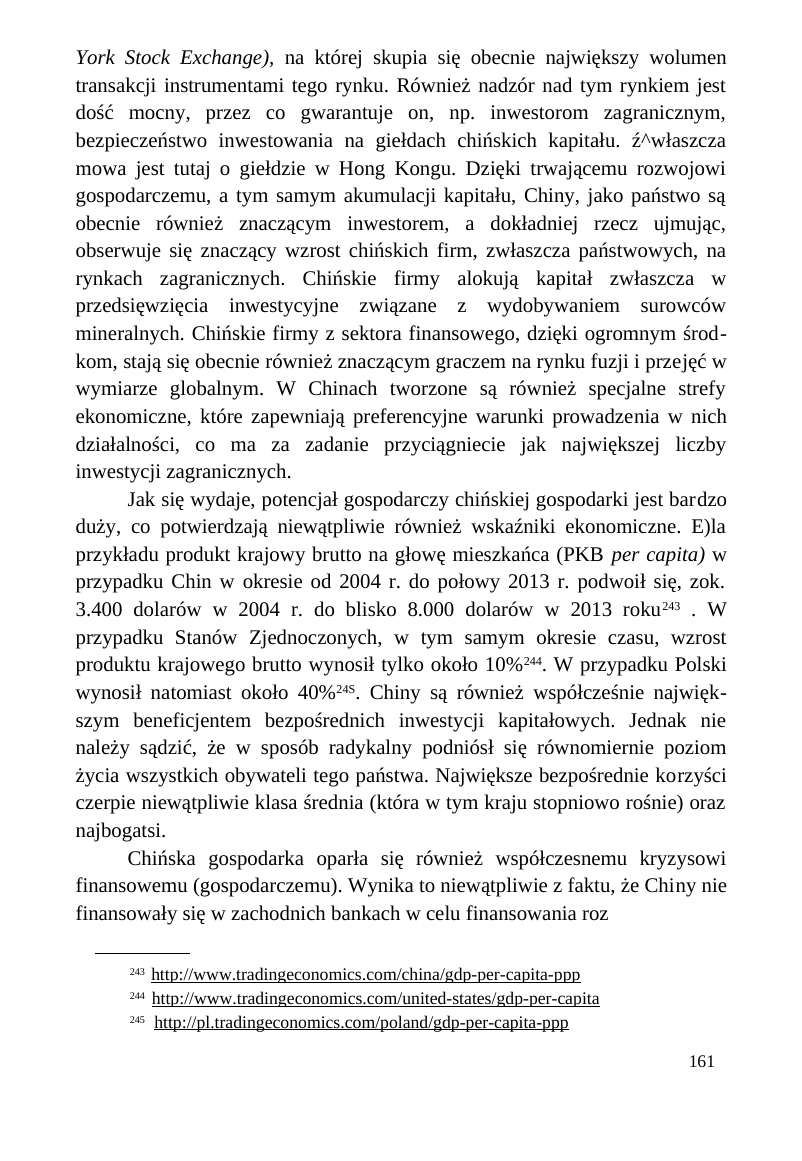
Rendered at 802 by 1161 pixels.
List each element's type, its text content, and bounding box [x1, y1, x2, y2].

text 243 http://www.tradingeconomics.com/china/gdp-per-capita-ppp [129, 964, 721, 983]
text 244 http://www.tradingeconomics.com/united-states/gdp-per-capita [129, 988, 721, 1007]
text Jak się wydaje, potencjał gospodarczy chińskiej gospodarki jest bar­dzo duży, co potwierdzają niewątpliwie również wskaźniki ekonomiczne. E)la przykładu produkt krajowy brutto na głowę mieszkańca (PKB per capita) w przypadku Chin w okresie od 2004 r. do połowy 2013 r. podwoił się, zok. 3.400 dolarów w 2004 r. do blisko 8.000 dolarów w 2013 roku243 . W przypadku Stanów Zjednoczonych, w tym samym okresie czasu, wzrost produktu krajowego brutto wynosił tylko około 10%244. W przypadku Polski wynosił natomiast około 40%24S. Chiny są również współcześnie najwięk­szym beneficjentem bezpośrednich inwestycji kapitałowych. Jednak nie należy sądzić, że w sposób radykalny podniósł się równomiernie poziom życia wszystkich obywateli tego państwa. Największe bezpośrednie ko­rzyści czerpie niewątpliwie klasa średnia (która w tym kraju stopniowo rośnie) oraz najbogatsi. [75, 487, 727, 842]
text 161 [688, 1051, 720, 1071]
text York Stock Exchange), na której skupia się obecnie największy wolumen transakcji instrumentami tego rynku. Również nadzór nad tym rynkiem jest dość mocny, przez co gwarantuje on, np. inwestorom zagranicznym, bezpieczeństwo inwestowania na giełdach chińskich kapitału. ź^właszcza mowa jest tutaj o giełdzie w Hong Kongu. Dzięki trwającemu rozwojowi gospodarczemu, a tym samym akumulacji kapitału, Chiny, jako państwo są obecnie również znaczącym inwestorem, a dokładniej rzecz ujmując, obserwuje się znaczący wzrost chińskich firm, zwłaszcza państwowych, na rynkach zagranicznych. Chińskie firmy alokują kapitał zwłaszcza w przedsięwzięcia inwestycyjne związane z wydobywaniem surowców mineralnych. Chińskie firmy z sektora finansowego, dzięki ogromnym środ­kom, stają się obecnie również znaczącym graczem na rynku fuzji i prze­jęć w wymiarze globalnym. W Chinach tworzone są również specjalne strefy ekonomiczne, które zapewniają preferencyjne warunki prowadze­nia w nich działalności, co ma za zadanie przyciągniecie jak największej liczby inwestycji zagranicznych. [75, 45, 727, 483]
text 245 http://pl.tradingeconomics.com/poland/gdp-per-capita-ppp [129, 1011, 721, 1032]
text Chińska gospodarka oparła się również współczesnemu kryzysowi finansowemu (gospodarczemu). Wynika to niewątpliwie z faktu, że Chi­ny nie finansowały się w zachodnich bankach w celu finansowania roz­ [75, 846, 727, 925]
